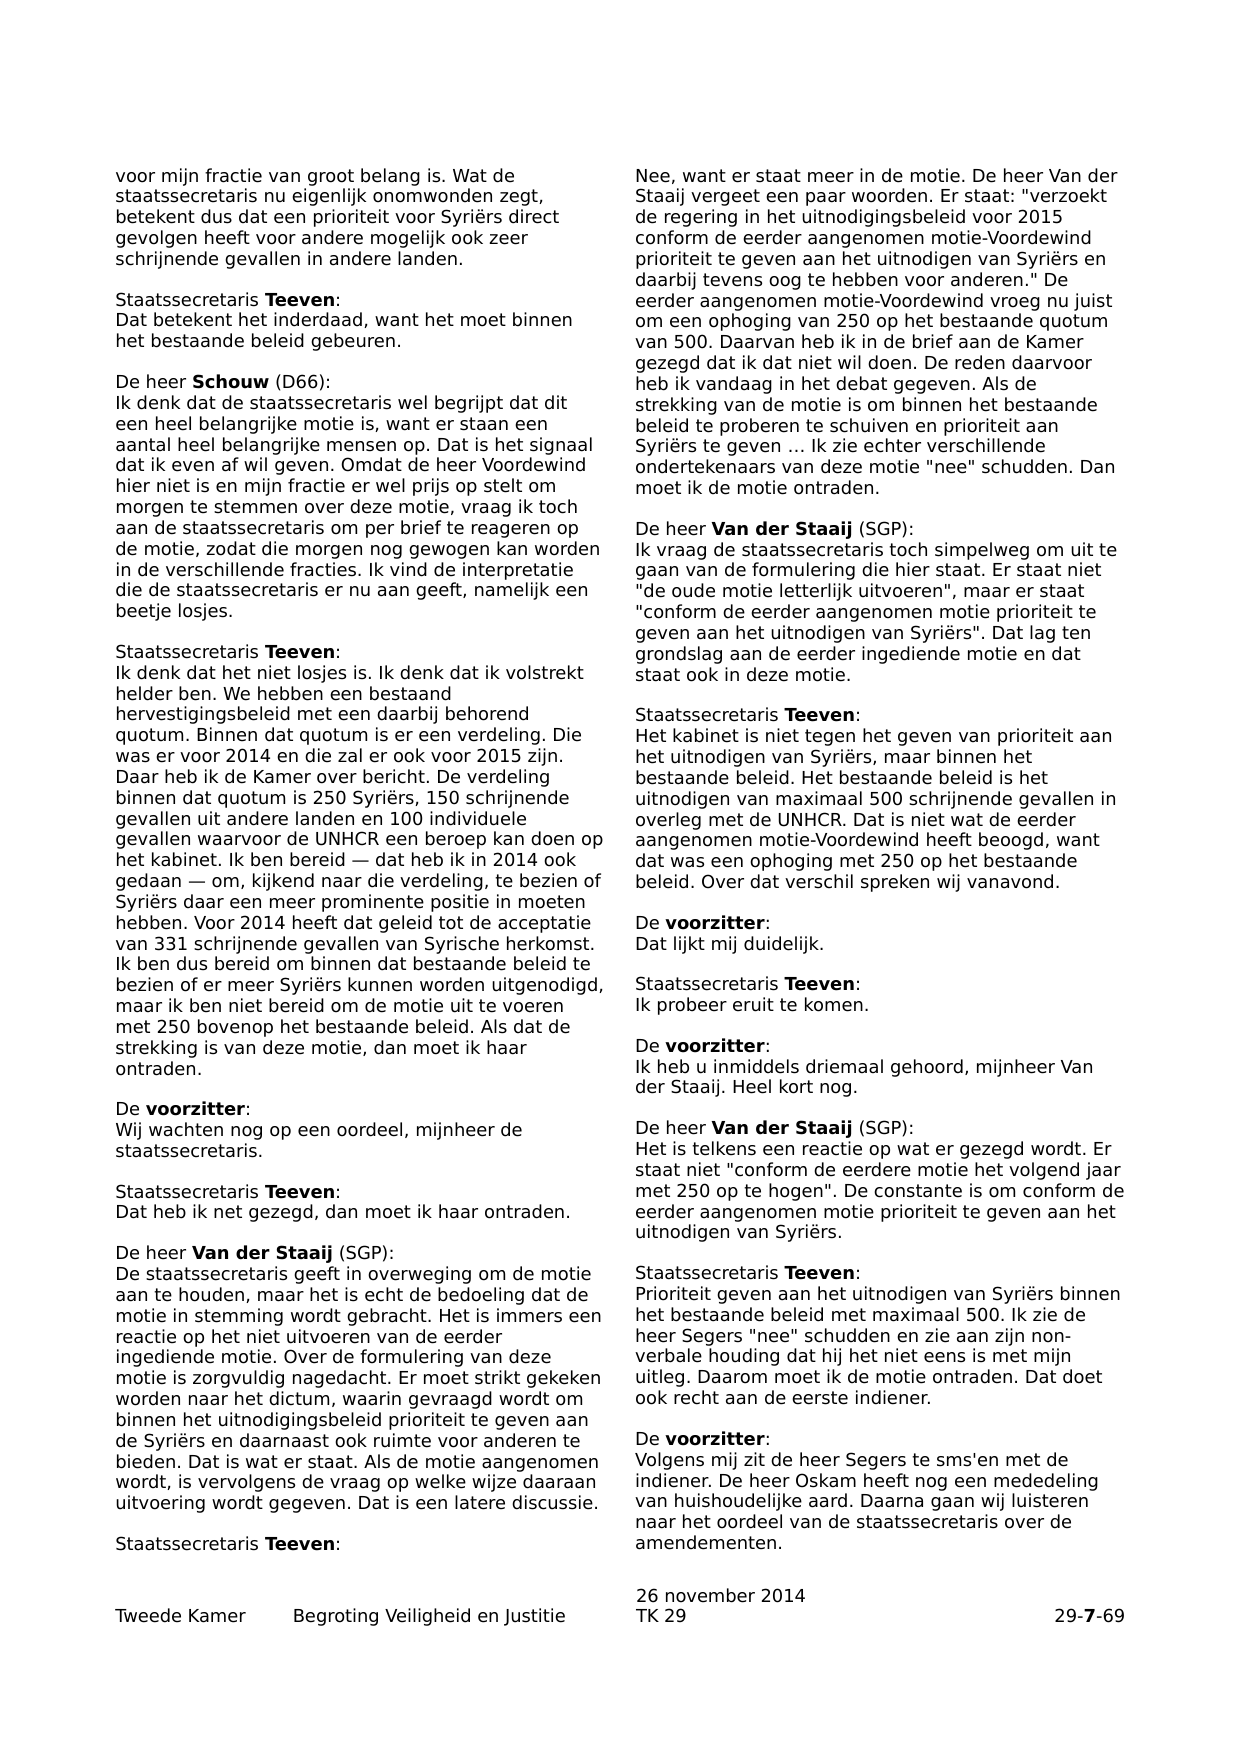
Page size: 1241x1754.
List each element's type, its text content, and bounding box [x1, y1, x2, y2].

text Prioriteit geven aan het uitnodigen van Syriërs binnen het bestaande beleid met maximaal 500. Ik zie de heer Segers "nee" schudden en zie aan zijn non-verbale houding dat hij het niet eens is met mijn uitleg. Daarom moet ik de motie ontraden. Dat doet ook recht aan de eerste indiener. [635, 1284, 1125, 1409]
text Ik heb u inmiddels driemaal gehoord, mijnheer Van der Staaij. Heel kort nog. [635, 1056, 1125, 1098]
text De heer Schouw (D66): [115, 372, 605, 393]
text Staatssecretaris Teeven: [115, 1182, 605, 1202]
text De voorzitter: [635, 1429, 1125, 1449]
text De heer Van der Staaij (SGP): [635, 1118, 1125, 1139]
text De heer Van der Staaij (SGP): [115, 1243, 605, 1264]
text Staatssecretaris Teeven: [115, 289, 605, 310]
text De heer Van der Staaij (SGP): [635, 519, 1125, 539]
text Volgens mij zit de heer Segers te sms'en met de indiener. De heer Oskam heeft nog een mededeling van huishoudelijke aard. Daarna gaan wij luisteren naar het oordeel van de staatssecretaris over de amendementen. [635, 1449, 1125, 1554]
text Ik denk dat het niet losjes is. Ik denk dat ik volstrekt helder ben. We hebben een bestaand hervestigingsbeleid met een daarbij behorend quotum. Binnen dat quotum is er een verdeling. Die was er voor 2014 en die zal er ook voor 2015 zijn. Daar heb ik de Kamer over bericht. De verdeling binnen dat quotum is 250 Syriërs, 150 schrijnende gevallen uit andere landen en 100 individuele gevallen waarvoor de UNHCR een beroep kan doen op het kabinet. Ik ben bereid — dat heb ik in 2014 ook gedaan — om, kijkend naar die verdeling, te bezien of Syriërs daar een meer prominente positie in moeten hebben. Voor 2014 heeft dat geleid tot de acceptatie van 331 schrijnende gevallen van Syrische herkomst. Ik ben dus bereid om binnen dat bestaande beleid te bezien of er meer Syriërs kunnen worden uitgenodigd, maar ik ben niet bereid om de motie uit te voeren met 250 bovenop het bestaande beleid. Als dat de strekking is van deze motie, dan moet ik haar ontraden. [115, 662, 605, 1079]
text Ik denk dat de staatssecretaris wel begrijpt dat dit een heel belangrijke motie is, want er staan een aantal heel belangrijke mensen op. Dat is het signaal dat ik even af wil geven. Omdat de heer Voordewind hier niet is en mijn fractie er wel prijs op stelt om morgen te stemmen over deze motie, vraag ik toch aan de staatssecretaris om per brief te reageren op de motie, zodat die morgen nog gewogen kan worden in de verschillende fracties. Ik vind de interpretatie die de staatssecretaris er nu aan geeft, namelijk een beetje losjes. [115, 393, 605, 622]
text voor mijn fractie van groot belang is. Wat de staatssecretaris nu eigenlijk onomwonden zegt, betekent dus dat een prioriteit voor Syriërs direct gevolgen heeft voor andere mogelijk ook zeer schrijnende gevallen in andere landen. [115, 165, 605, 269]
text Het is telkens een reactie op wat er gezegd wordt. Er staat niet "conform de eerdere motie het volgend jaar met 250 op te hogen". De constante is om conform de eerder aangenomen motie prioriteit te geven aan het uitnodigen van Syriërs. [635, 1139, 1125, 1243]
text Ik probeer eruit te komen. [635, 995, 1125, 1016]
text Staatssecretaris Teeven: [635, 974, 1125, 995]
text Dat lijkt mij duidelijk. [635, 933, 1125, 954]
text Dat heb ik net gezegd, dan moet ik haar ontraden. [115, 1202, 605, 1223]
text Staatssecretaris Teeven: [115, 642, 605, 662]
text De voorzitter: [115, 1099, 605, 1120]
text Ik vraag de staatssecretaris toch simpelweg om uit te gaan van de formulering die hier staat. Er staat niet "de oude motie letterlijk uitvoeren", maar er staat "conform de eerder aangenomen motie prioriteit te geven aan het uitnodigen van Syriërs". Dat lag ten grondslag aan de eerder ingediende motie en dat staat ook in deze motie. [635, 539, 1125, 685]
text Staatssecretaris Teeven: [115, 1534, 605, 1554]
text Nee, want er staat meer in de motie. De heer Van der Staaij vergeet een paar woorden. Er staat: "verzoekt de regering in het uitnodigingsbeleid voor 2015 conform de eerder aangenomen motie-Voordewind prioriteit te geven aan het uitnodigen van Syriërs en daarbij tevens oog te hebben voor anderen." De eerder aangenomen motie-Voordewind vroeg nu juist om een ophoging van 250 op het bestaande quotum van 500. Daarvan heb ik in de brief aan de Kamer gezegd dat ik dat niet wil doen. De reden daarvoor heb ik vandaag in het debat gegeven. Als de strekking van de motie is om binnen het bestaande beleid te proberen te schuiven en prioriteit aan Syriërs te geven … Ik zie echter verschillende ondertekenaars van deze motie "nee" schudden. Dan moet ik de motie ontraden. [635, 165, 1125, 499]
text Staatssecretaris Teeven: [635, 705, 1125, 726]
text De voorzitter: [635, 1036, 1125, 1056]
text De staatssecretaris geeft in overweging om de motie aan te houden, maar het is echt de bedoeling dat de motie in stemming wordt gebracht. Het is immers een reactie op het niet uitvoeren van de eerder ingediende motie. Over de formulering van deze motie is zorgvuldig nagedacht. Er moet strikt gekeken worden naar het dictum, waarin gevraagd wordt om binnen het uitnodigingsbeleid prioriteit te geven aan de Syriërs en daarnaast ook ruimte voor anderen te bieden. Dat is wat er staat. Als de motie aangenomen wordt, is vervolgens de vraag op welke wijze daaraan uitvoering wordt gegeven. Dat is een latere discussie. [115, 1264, 605, 1514]
text Staatssecretaris Teeven: [635, 1263, 1125, 1284]
text Dat betekent het inderdaad, want het moet binnen het bestaande beleid gebeuren. [115, 310, 605, 352]
text Het kabinet is niet tegen het geven van prioriteit aan het uitnodigen van Syriërs, maar binnen het bestaande beleid. Het bestaande beleid is het uitnodigen van maximaal 500 schrijnende gevallen in overleg met de UNHCR. Dat is niet wat de eerder aangenomen motie-Voordewind heeft beoogd, want dat was een ophoging met 250 op het bestaande beleid. Over dat verschil spreken wij vanavond. [635, 726, 1125, 893]
text De voorzitter: [635, 913, 1125, 933]
text Wij wachten nog op een oordeel, mijnheer de staatssecretaris. [115, 1120, 605, 1162]
